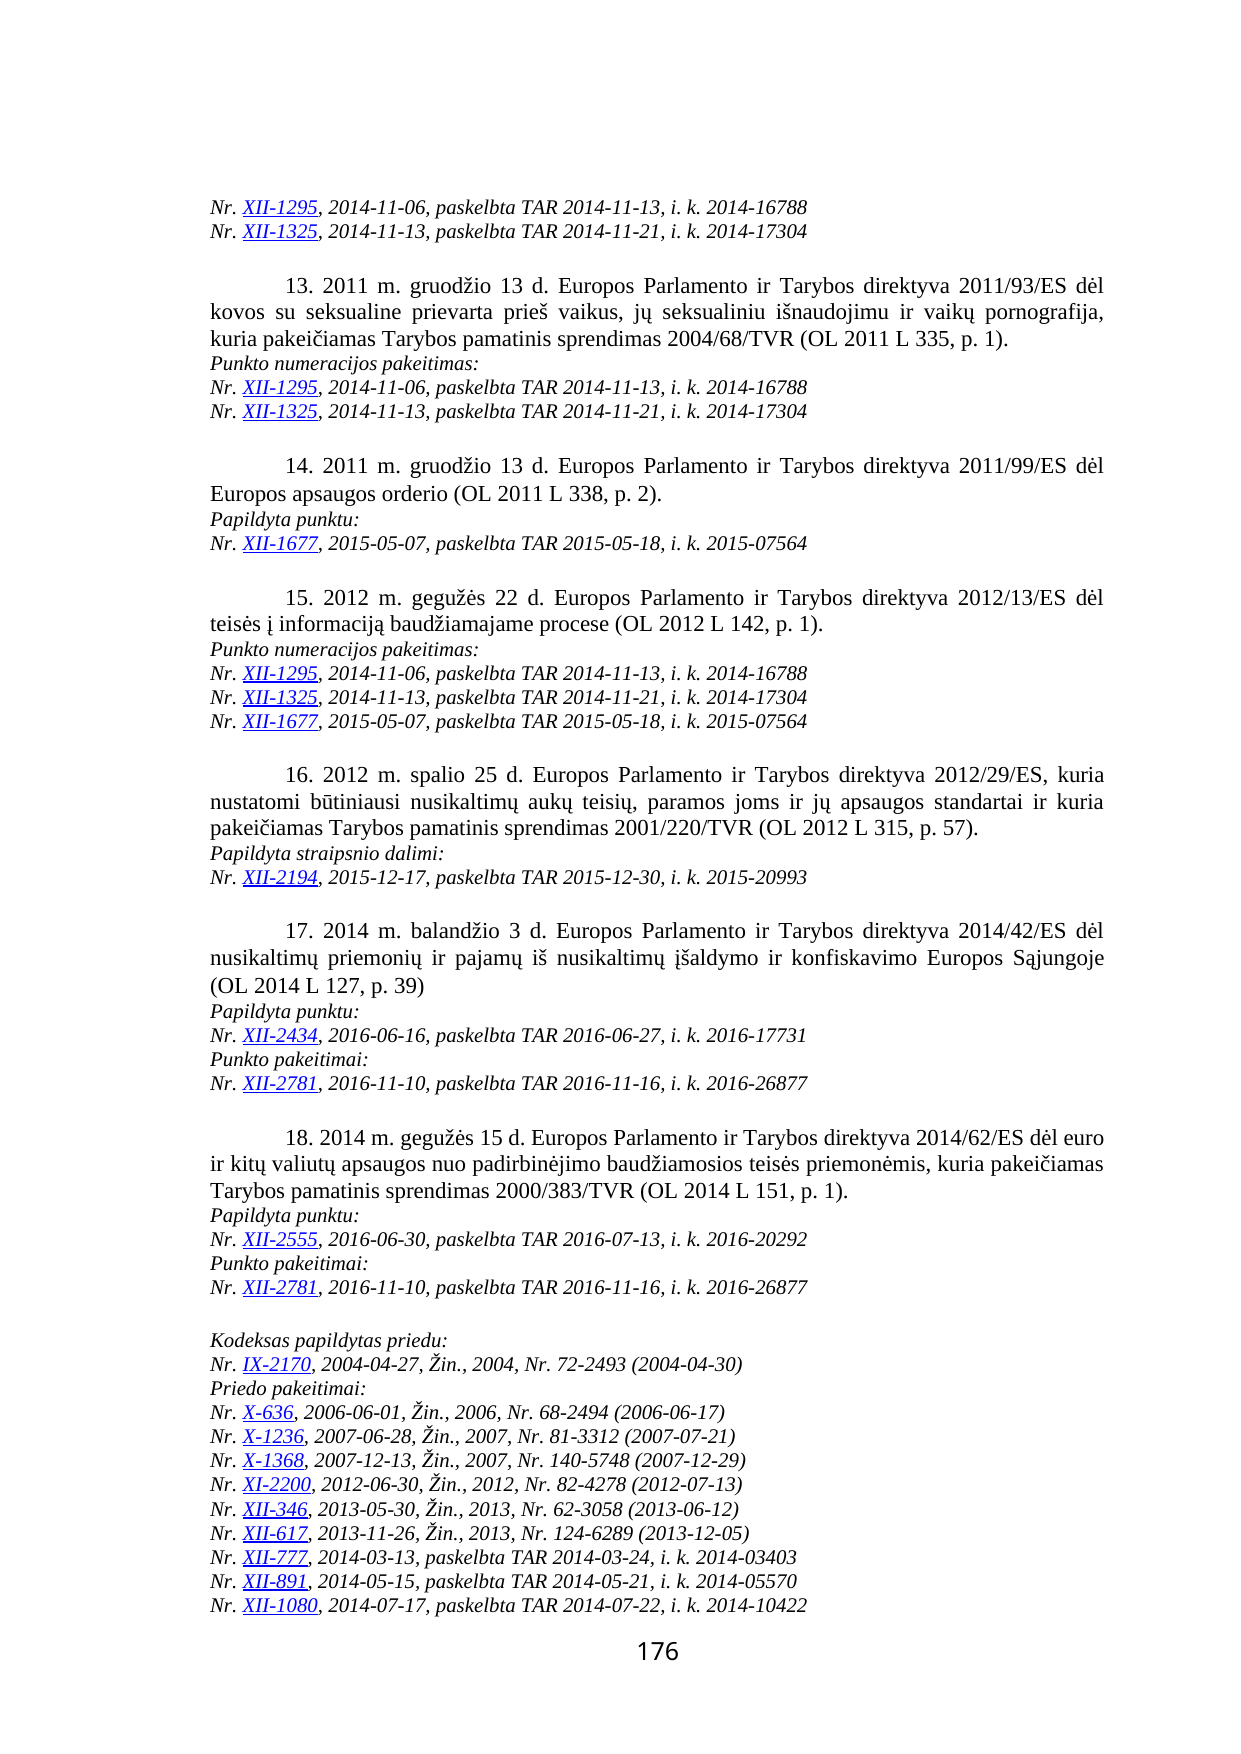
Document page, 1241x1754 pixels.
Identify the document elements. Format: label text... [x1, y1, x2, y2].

text 15. 2012 m. gegužės 22 d. Europos Parlamento ir Tarybos direktyva 2012/13/ES dėl teisės į informaciją baudžiamajame procese (OL 2012 L 142, p. 1). [210, 584, 1106, 637]
text Nr. X-1368, 2007-12-13, Žin., 2007, Nr. 140-5748 (2007-12-29) [210, 1448, 1106, 1472]
text Nr. XII-1325, 2014-11-13, paskelbta TAR 2014-11-21, i. k. 2014-17304 [210, 685, 1106, 709]
text 17. 2014 m. balandžio 3 d. Europos Parlamento ir Tarybos direktyva 2014/42/ES dėl nusikaltimų priemonių ir pajamų iš nusikaltimų įšaldymo ir konfiskavimo Europos Sąjungoje (OL 2014 L 127, p. 39) [210, 917, 1106, 999]
text Punkto numeracijos pakeitimas: [210, 637, 1106, 661]
text Nr. XII-1295, 2014-11-06, paskelbta TAR 2014-11-13, i. k. 2014-16788 [210, 195, 1106, 219]
text Nr. X-636, 2006-06-01, Žin., 2006, Nr. 68-2494 (2006-06-17) [210, 1400, 1106, 1424]
text Nr. XI-2200, 2012-06-30, Žin., 2012, Nr. 82-4278 (2012-07-13) [210, 1472, 1106, 1496]
text Punkto numeracijos pakeitimas: [210, 351, 1106, 375]
text Nr. XII-2434, 2016-06-16, paskelbta TAR 2016-06-27, i. k. 2016-17731 [210, 1023, 1106, 1047]
text Papildyta punktu: [210, 999, 1106, 1023]
text Nr. X-1236, 2007-06-28, Žin., 2007, Nr. 81-3312 (2007-07-21) [210, 1424, 1106, 1448]
text Punkto pakeitimai: [210, 1251, 1106, 1275]
text Nr. XII-1295, 2014-11-06, paskelbta TAR 2014-11-13, i. k. 2014-16788 [210, 375, 1106, 399]
text Nr. XII-1677, 2015-05-07, paskelbta TAR 2015-05-18, i. k. 2015-07564 [210, 531, 1106, 555]
text Nr. XII-2781, 2016-11-10, paskelbta TAR 2016-11-16, i. k. 2016-26877 [210, 1275, 1106, 1299]
text Nr. XII-777, 2014-03-13, paskelbta TAR 2014-03-24, i. k. 2014-03403 [210, 1544, 1106, 1569]
text Nr. XII-617, 2013-11-26, Žin., 2013, Nr. 124-6289 (2013-12-05) [210, 1521, 1106, 1544]
text Nr. IX-2170, 2004-04-27, Žin., 2004, Nr. 72-2493 (2004-04-30) [210, 1352, 1106, 1376]
text Nr. XII-1325, 2014-11-13, paskelbta TAR 2014-11-21, i. k. 2014-17304 [210, 399, 1106, 423]
text Nr. XII-2555, 2016-06-30, paskelbta TAR 2016-07-13, i. k. 2016-20292 [210, 1227, 1106, 1251]
text Priedo pakeitimai: [210, 1376, 1106, 1400]
text Kodeksas papildytas priedu: [210, 1328, 1106, 1352]
text Nr. XII-2781, 2016-11-10, paskelbta TAR 2016-11-16, i. k. 2016-26877 [210, 1071, 1106, 1095]
text Nr. XII-891, 2014-05-15, paskelbta TAR 2014-05-21, i. k. 2014-05570 [210, 1569, 1106, 1593]
text Nr. XII-2194, 2015-12-17, paskelbta TAR 2015-12-30, i. k. 2015-20993 [210, 865, 1106, 889]
text Nr. XII-346, 2013-05-30, Žin., 2013, Nr. 62-3058 (2013-06-12) [210, 1496, 1106, 1521]
text Papildyta punktu: [210, 507, 1106, 531]
text Nr. XII-1325, 2014-11-13, paskelbta TAR 2014-11-21, i. k. 2014-17304 [210, 219, 1106, 243]
text 14. 2011 m. gruodžio 13 d. Europos Parlamento ir Tarybos direktyva 2011/99/ES dėl Europos apsaugos orderio (OL 2011 L 338, p. 2). [210, 452, 1106, 507]
text Nr. XII-1295, 2014-11-06, paskelbta TAR 2014-11-13, i. k. 2014-16788 [210, 661, 1106, 685]
text Punkto pakeitimai: [210, 1047, 1106, 1071]
text Nr. XII-1080, 2014-07-17, paskelbta TAR 2014-07-22, i. k. 2014-10422 [210, 1593, 1106, 1617]
text 18. 2014 m. gegužės 15 d. Europos Parlamento ir Tarybos direktyva 2014/62/ES dėl euro ir kitų valiutų apsaugos nuo padirbinėjimo baudžiamosios teisės priemonėmis, kuria pakeičiamas Tarybos pamatinis sprendimas 2000/383/TVR (OL 2014 L 151, p. 1). [210, 1124, 1106, 1203]
text Papildyta straipsnio dalimi: [210, 841, 1106, 865]
text Papildyta punktu: [210, 1203, 1106, 1227]
text 13. 2011 m. gruodžio 13 d. Europos Parlamento ir Tarybos direktyva 2011/93/ES dėl kovos su seksualine prievarta prieš vaikus, jų seksualiniu išnaudojimu ir vaikų pornografija, kuria pakeičiamas Tarybos pamatinis sprendimas 2004/68/TVR (OL 2011 L 335, p. 1). [210, 272, 1106, 351]
text Nr. XII-1677, 2015-05-07, paskelbta TAR 2015-05-18, i. k. 2015-07564 [210, 709, 1106, 733]
text 16. 2012 m. spalio 25 d. Europos Parlamento ir Tarybos direktyva 2012/29/ES, kuria nustatomi būtiniausi nusikaltimų aukų teisių, paramos joms ir jų apsaugos standartai ir kuria pakeičiamas Tarybos pamatinis sprendimas 2001/220/TVR (OL 2012 L 315, p. 57). [210, 762, 1106, 841]
